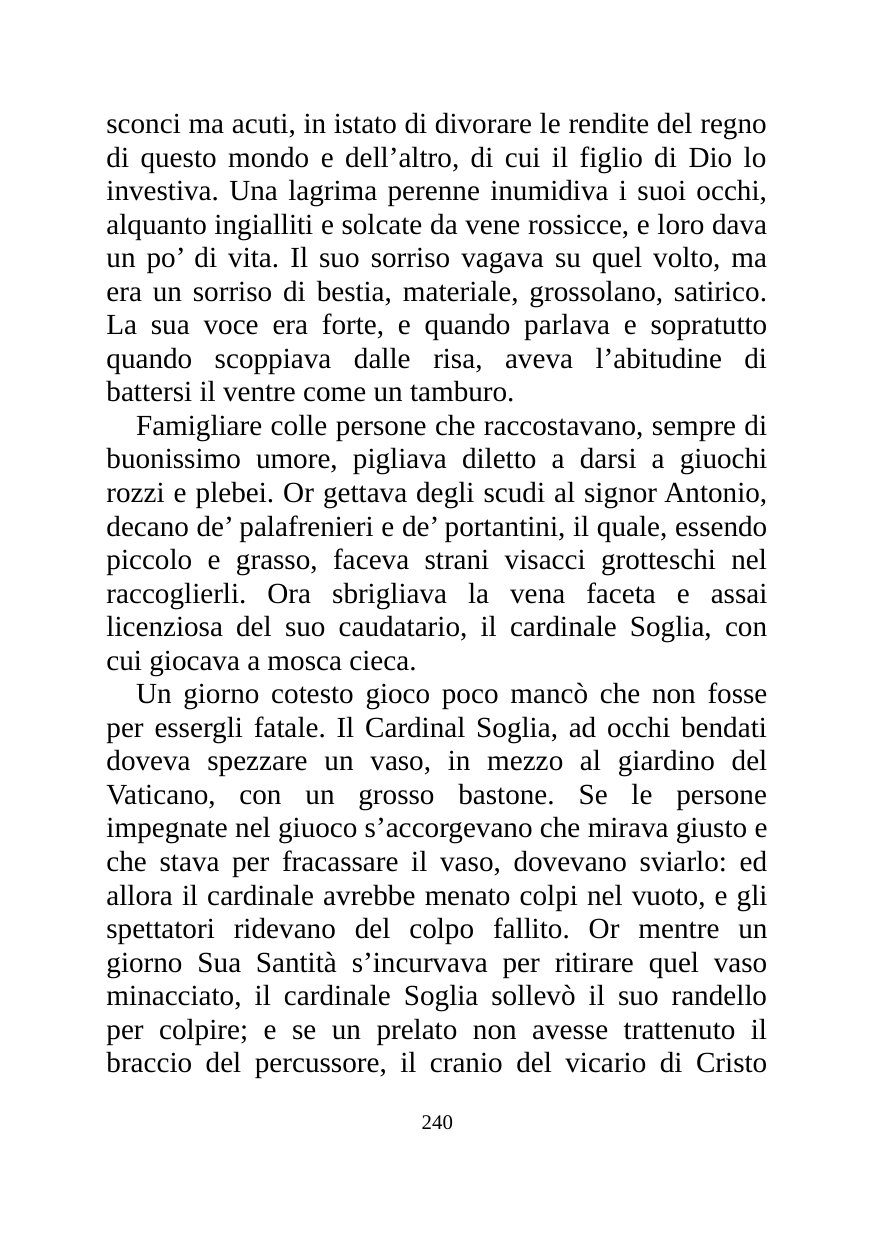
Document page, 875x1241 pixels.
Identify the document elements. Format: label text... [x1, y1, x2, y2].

text sconci ma acuti, in istato di divorare le rendite del regno di questo mondo e dell’altro, di cui il figlio di Dio lo investiva. Una lagrima perenne inumidiva i suoi occhi, alquanto ingialliti e solcate da vene rossicce, e loro dava un po’ di vita. Il suo sorriso vagava su quel volto, ma era un sorriso di bestia, materiale, grossolano, satirico. La sua voce era forte, e quando parlava e sopratutto quando scoppiava dalle risa, aveva l’abitudine di battersi il ventre come un tamburo. [106, 106, 768, 408]
text Un giorno cotesto gioco poco mancò che non fosse per essergli fatale. Il Cardinal Soglia, ad occhi bendati doveva spezzare un vaso, in mezzo al giardino del Vaticano, con un grosso bastone. Se le persone impegnate nel giuoco s’accorgevano che mirava giusto e che stava per fracassare il vaso, dovevano sviarlo: ed allora il cardinale avrebbe menato colpi nel vuoto, e gli spettatori ridevano del colpo fallito. Or mentre un giorno Sua Santità s’incurvava per ritirare quel vaso minacciato, il cardinale Soglia sollevò il suo randello per colpire; e se un prelato non avesse trattenuto il braccio del percussore, il cranio del vicario di Cristo [106, 676, 768, 1079]
text Famigliare colle persone che raccostavano, sempre di buonissimo umore, pigliava diletto a darsi a giuochi rozzi e plebei. Or gettava degli scudi al signor Antonio, decano de’ palafrenieri e de’ portantini, il quale, essendo piccolo e grasso, faceva strani visacci grotteschi nel raccoglierli. Ora sbrigliava la vena faceta e assai licenziosa del suo caudatario, il cardinale Soglia, con cui giocava a mosca cieca. [106, 408, 768, 676]
